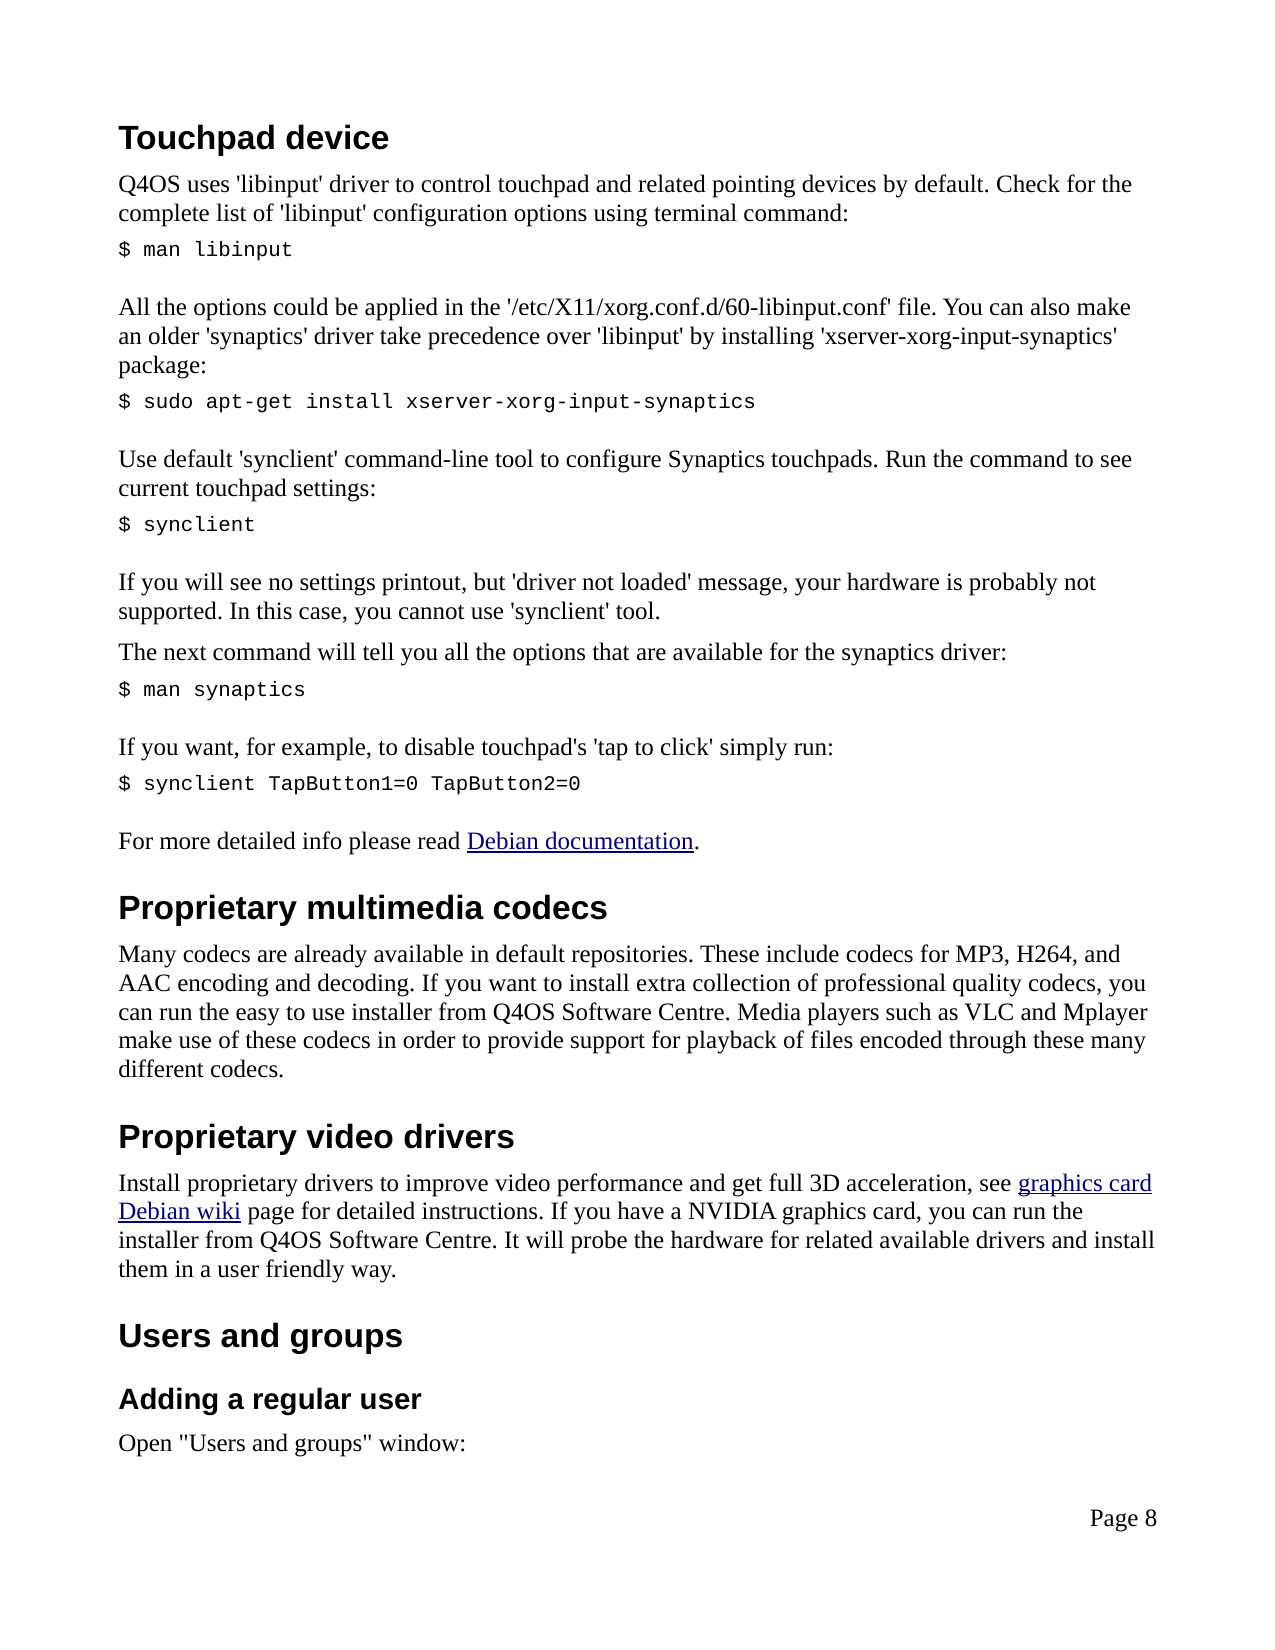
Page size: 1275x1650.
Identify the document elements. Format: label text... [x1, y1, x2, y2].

subtitle Adding a regular user [118, 1382, 1157, 1415]
text For more detailed info please read Debian documentation. [118, 826, 1157, 855]
text Install proprietary drivers to improve video performance and get full 3D acceleration, see graphics card Debian wiki page for detailed instructions. If you have a NVIDIA graphics card, you can run the installer from Q4OS Software Centre. It will probe the hardware for related available drivers and install them in a user friendly way. [118, 1168, 1157, 1283]
text $ sudo apt-get install xserver-xorg-input-synaptics [118, 391, 1157, 415]
text $ synclient [118, 514, 1157, 538]
text If you will see no settings printout, but 'driver not loaded' message, your hardware is probably not supported. In this case, you cannot use 'synclient' tool. [118, 567, 1157, 625]
text If you want, for example, to disable touchpad's 'tap to click' simply run: [118, 732, 1157, 761]
text $ man libinput [118, 239, 1157, 263]
text All the options could be applied in the '/etc/X11/xorg.conf.d/60-libinput.conf' file. You can also make an older 'synaptics' driver take precedence over 'libinput' by installing 'xserver-xorg-input-synaptics' package: [118, 292, 1157, 379]
text $ synclient TapButton1=0 TapButton2=0 [118, 773, 1157, 797]
text Use default 'synclient' command-line tool to configure Synaptics touchpads. Run the command to see current touchpad settings: [118, 444, 1157, 502]
subtitle Proprietary video drivers [118, 1116, 1157, 1155]
subtitle Touchpad device [118, 118, 1157, 157]
text The next command will tell you all the options that are available for the synaptics driver: [118, 637, 1157, 666]
subtitle Proprietary multimedia codecs [118, 888, 1157, 927]
text Q4OS uses 'libinput' driver to control touchpad and related pointing devices by default. Check for the complete list of 'libinput' configuration options using terminal command: [118, 169, 1157, 227]
text Many codecs are already available in default repositories. These include codecs for MP3, H264, and AAC encoding and decoding. If you want to install extra collection of professional quality codecs, you can run the easy to use installer from Q4OS Software Centre. Media players such as VLC and Mplayer make use of these codecs in order to provide support for playback of files encoded through these many different codecs. [118, 939, 1157, 1083]
text Open "Users and groups" window: [118, 1428, 1157, 1457]
subtitle Users and groups [118, 1316, 1157, 1354]
text $ man synaptics [118, 679, 1157, 702]
